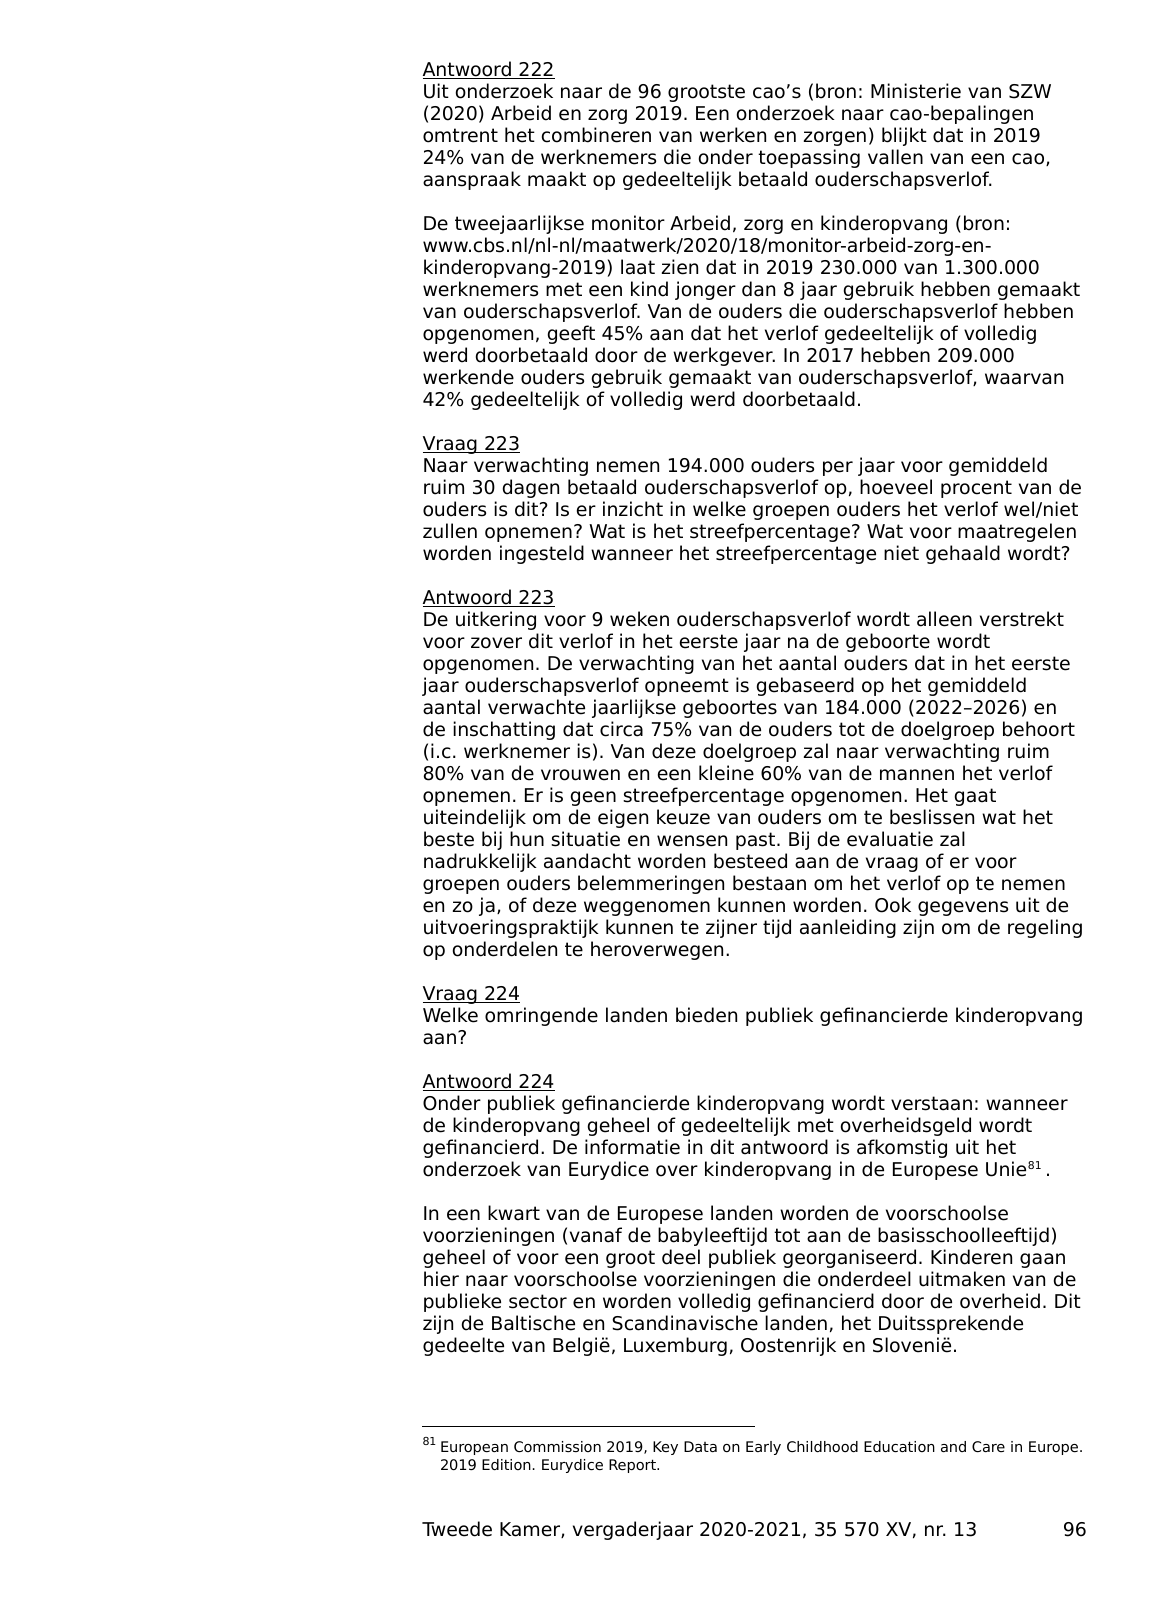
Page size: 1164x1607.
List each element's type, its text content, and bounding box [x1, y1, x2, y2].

text De tweejaarlijkse monitor Arbeid, zorg en kinderopvang (bron: www.cbs.nl/nl-nl/maatwerk/2020/18/monitor-arbeid-zorg-en-kinderopvang-2019) laat zien dat in 2019 230.000 van 1.300.000 werknemers met een kind jonger dan 8 jaar gebruik hebben gemaakt van ouderschapsverlof. Van de ouders die ouderschapsverlof hebben opgenomen, geeft 45% aan dat het verlof gedeeltelijk of volledig werd doorbetaald door de werkgever. In 2017 hebben 209.000 werkende ouders gebruik gemaakt van ouderschapsverlof, waarvan 42% gedeeltelijk of volledig werd doorbetaald. [422, 213, 1087, 411]
text Welke omringende landen bieden publiek gefinancierde kinderopvang aan? [422, 1005, 1087, 1049]
text Antwoord 222 [422, 59, 1087, 81]
text Vraag 224 [422, 983, 1087, 1005]
text In een kwart van de Europese landen worden de voorschoolse voorzieningen (vanaf de babyleeftijd tot aan de basisschoolleeftijd) geheel of voor een groot deel publiek georganiseerd. Kinderen gaan hier naar voorschoolse voorzieningen die onderdeel uitmaken van de publieke sector en worden volledig gefinancierd door de overheid. Dit zijn de Baltische en Scandinavische landen, het Duitssprekende gedeelte van België, Luxemburg, Oostenrijk en Slovenië. [422, 1203, 1087, 1357]
text European Commission 2019, Key Data on Early Childhood Education and Care in Europe. 2019 Edition. Eurydice Report. [422, 1435, 1087, 1474]
text Antwoord 223 [422, 587, 1087, 609]
text Uit onderzoek naar de 96 grootste cao’s (bron: Ministerie van SZW (2020) Arbeid en zorg 2019. Een onderzoek naar cao-bepalingen omtrent het combineren van werken en zorgen) blijkt dat in 2019 24% van de werknemers die onder toepassing vallen van een cao, aanspraak maakt op gedeeltelijk betaald ouderschapsverlof. [422, 81, 1087, 191]
text Naar verwachting nemen 194.000 ouders per jaar voor gemiddeld ruim 30 dagen betaald ouderschapsverlof op, hoeveel procent van de ouders is dit? Is er inzicht in welke groepen ouders het verlof wel/niet zullen opnemen? Wat is het streefpercentage? Wat voor maatregelen worden ingesteld wanneer het streefpercentage niet gehaald wordt? [422, 455, 1087, 565]
text Antwoord 224 [422, 1071, 1087, 1093]
text De uitkering voor 9 weken ouderschapsverlof wordt alleen verstrekt voor zover dit verlof in het eerste jaar na de geboorte wordt opgenomen. De verwachting van het aantal ouders dat in het eerste jaar ouderschapsverlof opneemt is gebaseerd op het gemiddeld aantal verwachte jaarlijkse geboortes van 184.000 (2022–2026) en de inschatting dat circa 75% van de ouders tot de doelgroep behoort (i.c. werknemer is). Van deze doelgroep zal naar verwachting ruim 80% van de vrouwen en een kleine 60% van de mannen het verlof opnemen. Er is geen streefpercentage opgenomen. Het gaat uiteindelijk om de eigen keuze van ouders om te beslissen wat het beste bij hun situatie en wensen past. Bij de evaluatie zal nadrukkelijk aandacht worden besteed aan de vraag of er voor groepen ouders belemmeringen bestaan om het verlof op te nemen en zo ja, of deze weggenomen kunnen worden. Ook gegevens uit de uitvoeringspraktijk kunnen te zijner tijd aanleiding zijn om de regeling op onderdelen te heroverwegen. [422, 609, 1087, 961]
text Vraag 223 [422, 433, 1087, 455]
text Onder publiek gefinancierde kinderopvang wordt verstaan: wanneer de kinderopvang geheel of gedeeltelijk met overheidsgeld wordt gefinancierd. De informatie in dit antwoord is afkomstig uit het onderzoek van Eurydice over kinderopvang in de Europese Unie. [422, 1093, 1087, 1181]
